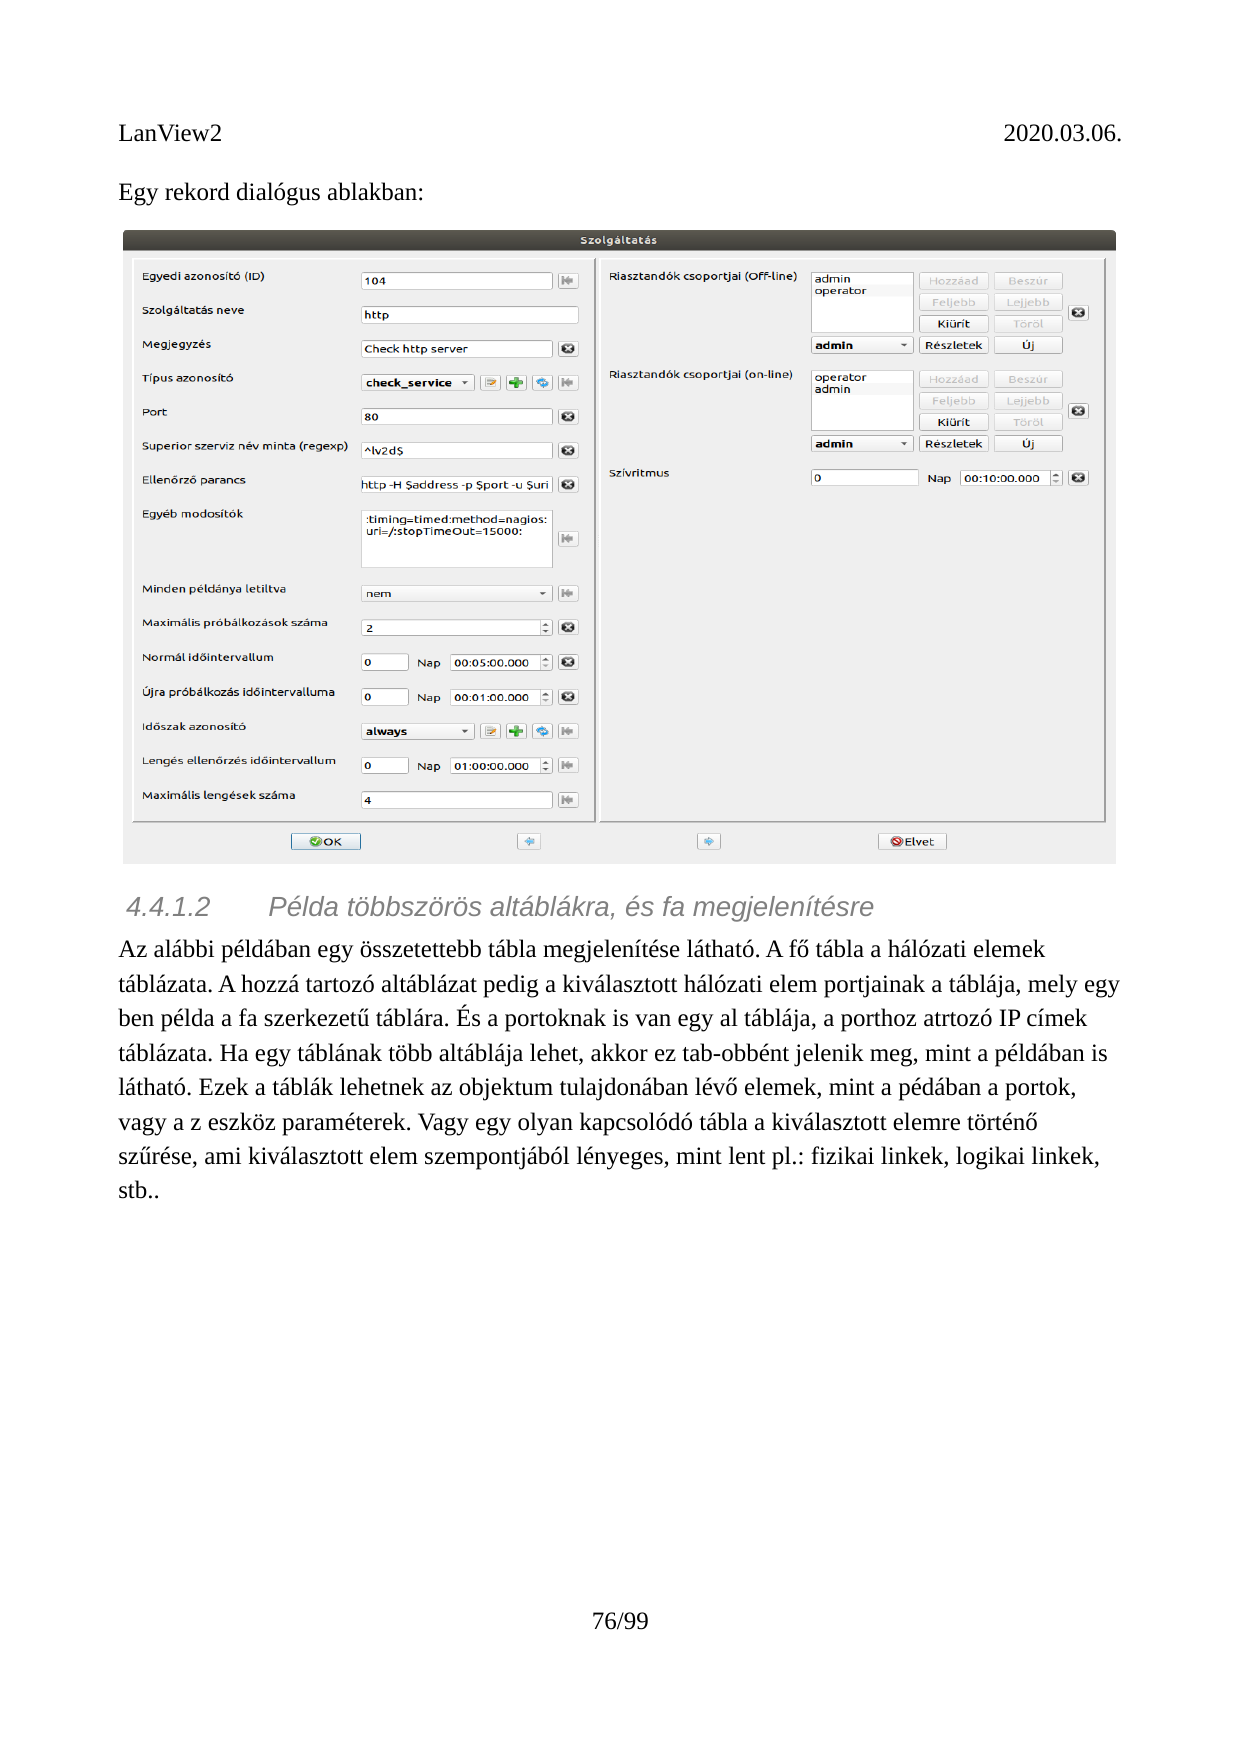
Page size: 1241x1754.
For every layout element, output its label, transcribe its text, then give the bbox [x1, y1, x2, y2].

text Egy rekord dialógus ablakban: [118, 177, 1122, 206]
text Az alábbi példában egy összetettebb tábla megjelenítése látható. A fő tábla a hálózati elemek táblázata. A hozzá tartozó altáblázat pedig a kiválasztott hálózati elem portjainak a táblája, mely egy ben példa a fa szerkezetű táblára. És a portoknak is van egy al táblája, a porthoz atrtozó IP címek táblázata. Ha egy táblának több altáblája lehet, akkor ez tab-obbént jelenik meg, mint a példában is látható. Ezek a táblák lehetnek az objektum tulajdonában lévő elemek, mint a pédában a portok, vagy a z eszköz paraméterek. Vagy egy olyan kapcsolódó tábla a kiválasztott elemre történő szűrése, ami kiválasztott elem szempontjából lényeges, mint lent pl.: fizikai linkek, logikai linkek, stb.. [118, 934, 1122, 1204]
subtitle Példa többszörös altáblákra, és fa megjelenítésre [118, 890, 1122, 922]
picture [118, 226, 1123, 870]
